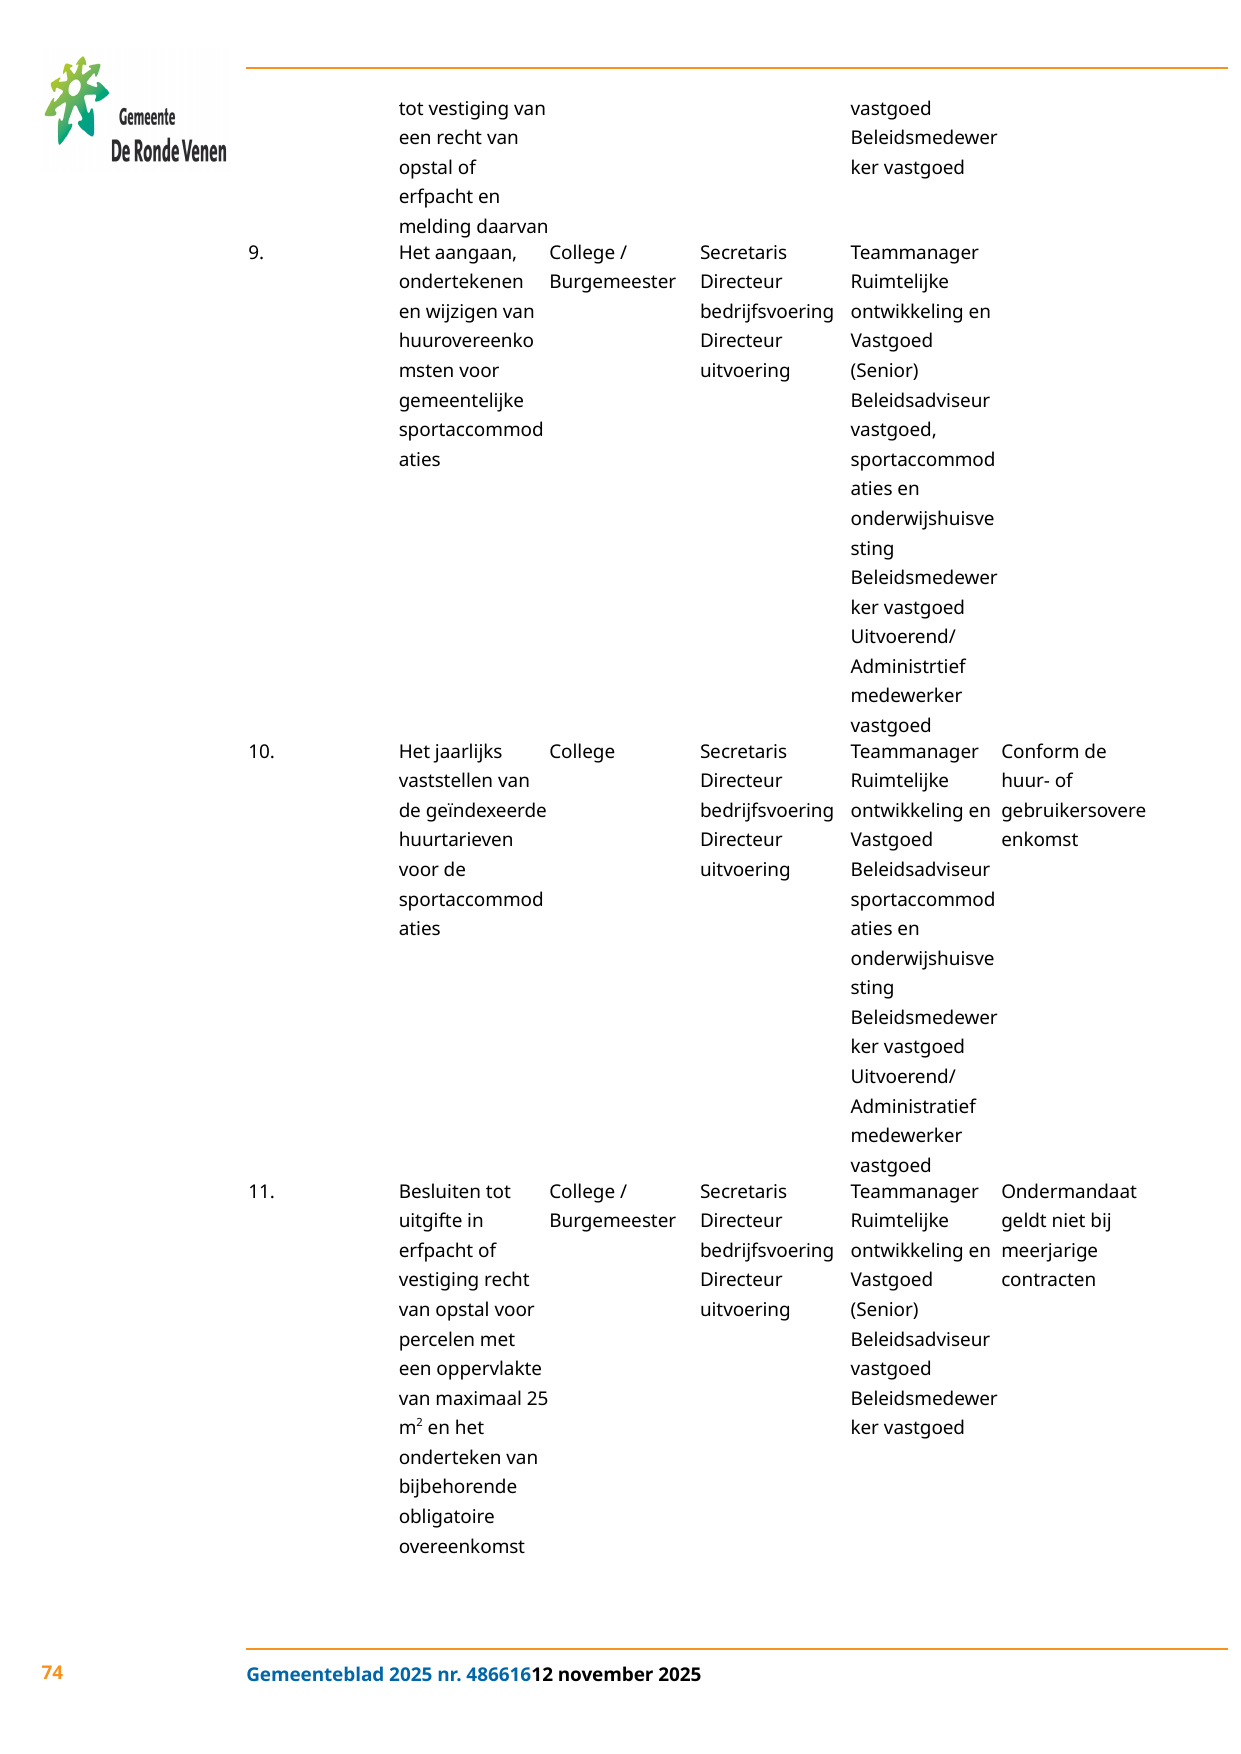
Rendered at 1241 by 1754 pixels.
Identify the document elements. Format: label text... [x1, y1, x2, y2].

table_cell Besluiten tot uitgifte in erfpacht of vestiging recht van opstal voor percelen met een oppervlakte van maximaal 25 m2 en het onderteken van bijbehorende obligatoire overeenkomst [399, 1178, 549, 1558]
table_cell College / Burgemeester [549, 1178, 700, 1558]
table_cell [1001, 95, 1152, 239]
table_cell 11. [248, 1178, 398, 1558]
table_cell Secretaris Directeur bedrijfsvoering Directeur uitvoering [700, 1178, 850, 1558]
table_cell 9. [248, 239, 398, 738]
table_cell College [549, 738, 700, 1178]
table_cell College / Burgemeester [549, 239, 700, 738]
table_cell Teammanager Ruimtelijke ontwikkeling en Vastgoed (Senior) Beleidsadviseur vastgoed, sportaccommodaties en onderwijshuisvesting Beleidsmedewerker vastgoed Uitvoerend/Administrtief medewerker vastgoed [850, 239, 1001, 738]
table_cell [1001, 239, 1152, 738]
table_cell [248, 95, 398, 239]
table_cell 10. [248, 738, 398, 1178]
table_cell [549, 95, 700, 239]
table_cell vastgoed Beleidsmedewerker vastgoed [850, 95, 1001, 239]
table_cell tot vestiging van een recht van opstal of erfpacht en melding daarvan [399, 95, 549, 239]
table_cell Ondermandaat geldt niet bij meerjarige contracten [1001, 1178, 1152, 1558]
table_cell Conform de huur- of gebruikersovereenkomst [1001, 738, 1152, 1178]
table_cell [700, 95, 850, 239]
table_cell Teammanager Ruimtelijke ontwikkeling en Vastgoed Beleidsadviseur sportaccommodaties en onderwijshuisvesting Beleidsmedewerker vastgoed Uitvoerend/Administratief medewerker vastgoed [850, 738, 1001, 1178]
picture [41, 47, 231, 172]
table_cell Secretaris Directeur bedrijfsvoering Directeur uitvoering [700, 738, 850, 1178]
table_cell Het aangaan, ondertekenen en wijzigen van huurovereenkomsten voor gemeentelijke sportaccommodaties [399, 239, 549, 738]
table_cell Secretaris Directeur bedrijfsvoering Directeur uitvoering [700, 239, 850, 738]
table_cell Het jaarlijks vaststellen van de geïndexeerde huurtarieven voor de sportaccommodaties [399, 738, 549, 1178]
table_cell Teammanager Ruimtelijke ontwikkeling en Vastgoed (Senior) Beleidsadviseur vastgoed Beleidsmedewerker vastgoed [850, 1178, 1001, 1558]
